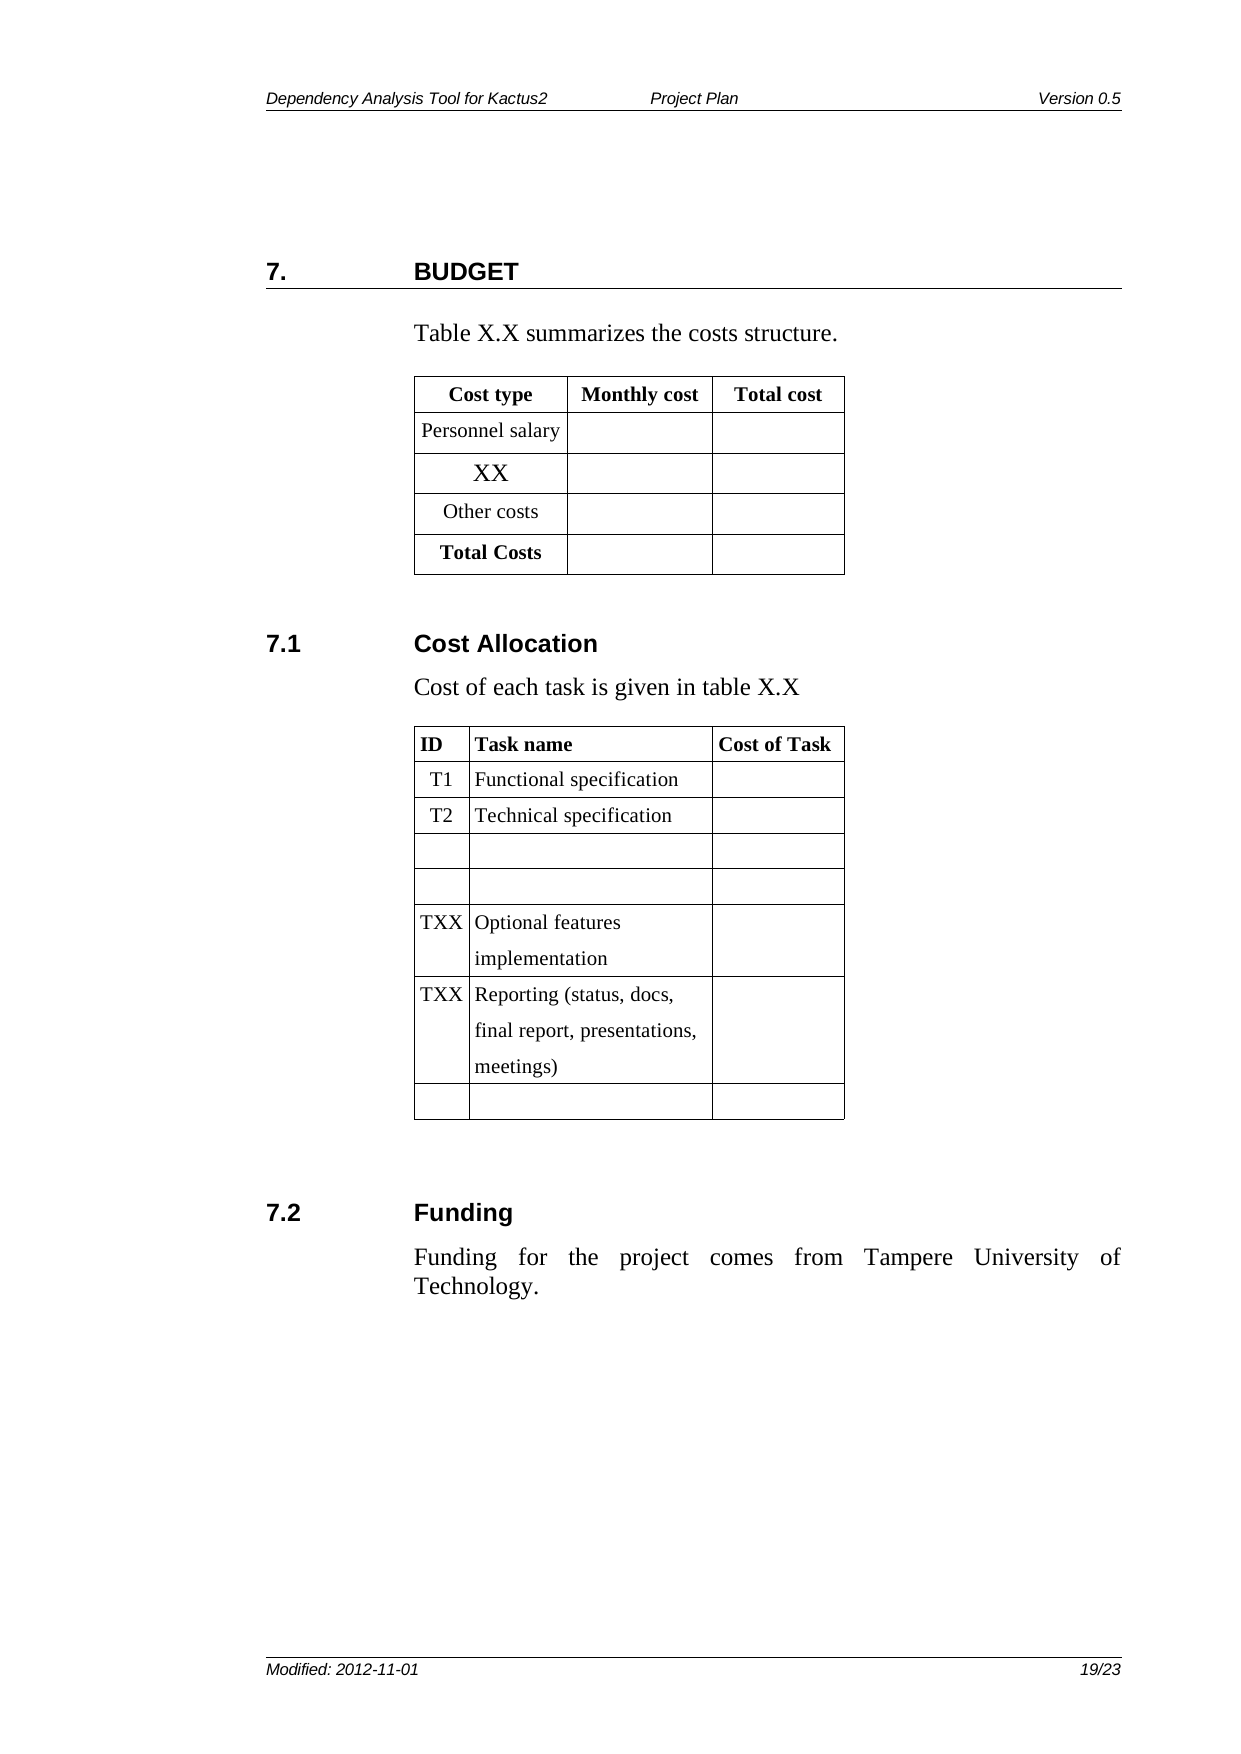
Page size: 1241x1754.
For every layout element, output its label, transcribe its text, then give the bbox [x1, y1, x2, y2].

table_cell [470, 869, 712, 904]
table_cell T2 [415, 798, 469, 833]
table_header Monthly cost [568, 377, 712, 412]
text Table X.X summarizes the costs structure. [369, 318, 1122, 347]
table_cell Optional features implementation [470, 905, 712, 976]
table_cell Total Costs [415, 535, 567, 574]
table_cell [470, 834, 712, 868]
table_cell Functional specification [470, 762, 712, 797]
table_cell TXX [415, 905, 469, 976]
table_cell [415, 869, 469, 904]
table_cell [415, 834, 469, 868]
table_cell [415, 1084, 469, 1119]
table_cell [713, 413, 844, 452]
text Funding for the project comes from Tampere University of Technology. [413, 1241, 1122, 1299]
table_cell [568, 535, 712, 574]
text Cost of each task is given in table X.X [413, 672, 1122, 701]
table_header ID [415, 727, 469, 761]
table_cell [713, 977, 844, 1083]
table_cell T1 [415, 762, 469, 797]
table_header Cost of Task [713, 727, 844, 761]
table_cell [713, 834, 844, 868]
table_cell Other costs [415, 494, 567, 534]
table_cell [470, 1084, 712, 1119]
table_cell [713, 1084, 844, 1119]
table_header Total cost [713, 377, 844, 412]
subtitle Budget [266, 257, 1122, 288]
table_cell [568, 413, 712, 452]
table_cell Personnel salary [415, 413, 567, 452]
table_cell [568, 494, 712, 534]
table_header Cost type [415, 377, 567, 412]
subtitle Funding [266, 1198, 1122, 1227]
table_cell Technical specification [470, 798, 712, 833]
table_cell Reporting (status, docs, final report, presentations, meetings) [470, 977, 712, 1083]
table_cell XX [415, 454, 567, 493]
table_header Task name [470, 727, 712, 761]
table_cell TXX [415, 977, 469, 1083]
table_cell [713, 905, 844, 976]
subtitle Cost Allocation [266, 628, 1122, 657]
table_cell [568, 454, 712, 493]
table_cell [713, 869, 844, 904]
table_cell [713, 454, 844, 493]
table_cell [713, 762, 844, 797]
table_cell [713, 798, 844, 833]
table_cell [713, 535, 844, 574]
table_cell [713, 494, 844, 534]
